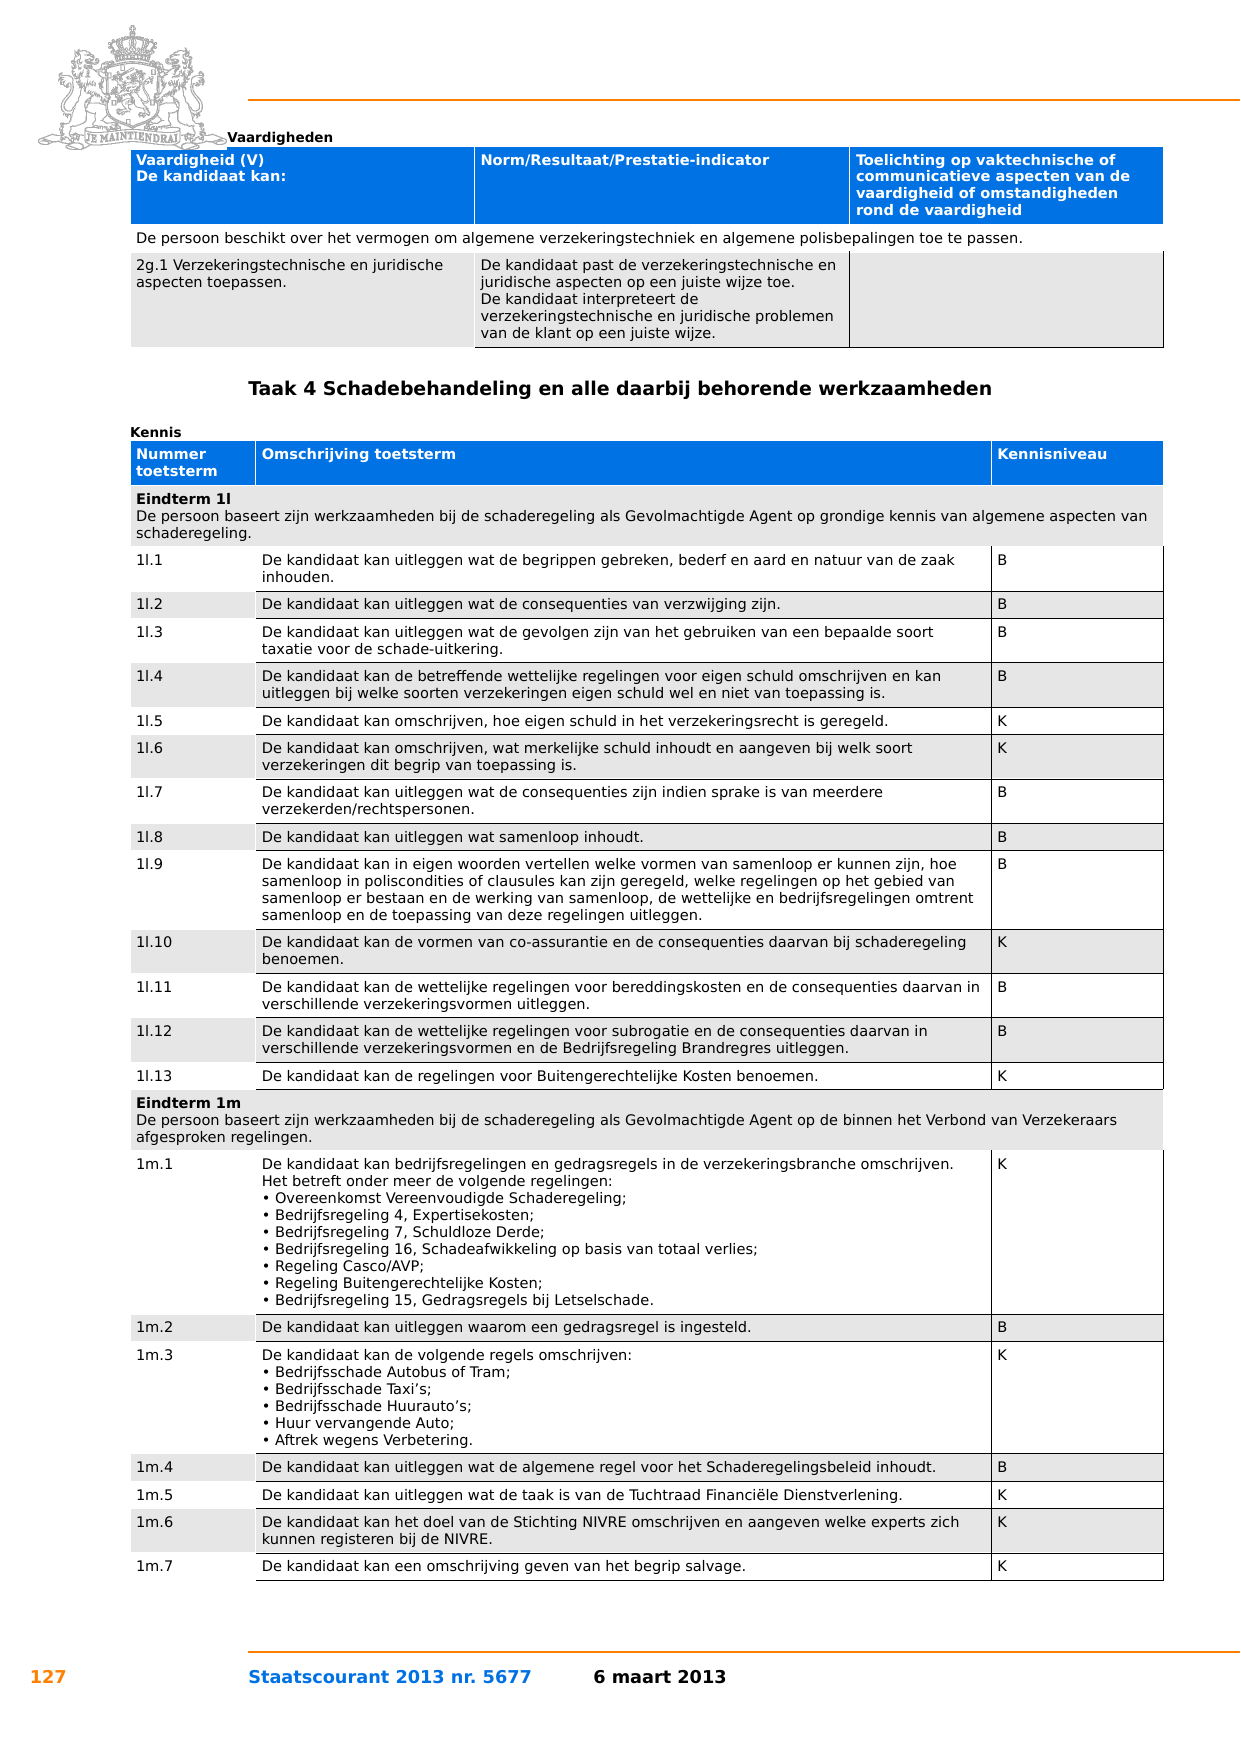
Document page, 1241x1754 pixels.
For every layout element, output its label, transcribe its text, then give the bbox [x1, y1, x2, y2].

table_cell B [992, 592, 1163, 618]
table_cell Kennisniveau [992, 441, 1163, 485]
table_cell De kandidaat kan de volgende regels omschrijven: • Bedrijfsschade Autobus of Tram; • Bedrijfsschade Taxi’s; • Bedrijfsschade Huurauto’s; • Huur vervangende Auto; • Aftrek wegens Verbetering. [256, 1342, 991, 1453]
table_cell De kandidaat kan de vormen van co-assurantie en de consequenties daarvan bij schaderegeling benoemen. [256, 930, 991, 973]
table_cell K [992, 1482, 1163, 1508]
table_cell B [992, 1018, 1163, 1062]
table_cell B [992, 851, 1163, 928]
table_cell K [992, 1509, 1163, 1552]
table_cell De kandidaat kan uitleggen wat de consequenties zijn indien sprake is van meerdere verzekerden/rechtspersonen. [256, 780, 991, 823]
table_header Kennis [130, 425, 1163, 440]
table_cell 1m.3 [131, 1342, 255, 1453]
table_cell 1l.6 [131, 735, 255, 778]
table_cell B [992, 663, 1163, 707]
table_cell 1l.5 [131, 708, 255, 734]
table_cell 1m.7 [131, 1554, 255, 1580]
table_cell K [992, 1151, 1163, 1314]
table_cell 1l.12 [131, 1018, 255, 1062]
table_cell De kandidaat kan uitleggen wat de algemene regel voor het Schaderegelingsbeleid inhoudt. [256, 1454, 991, 1481]
table_cell 1l.3 [131, 619, 255, 662]
table_cell De kandidaat kan de wettelijke regelingen voor subrogatie en de consequenties daarvan in verschillende verzekeringsvormen en de Bedrijfsregeling Brandregres uitleggen. [256, 1018, 991, 1062]
table_cell 2g.1 Verzekeringstechnische en juridische aspecten toepassen. [131, 253, 474, 347]
table_cell [850, 253, 1163, 347]
table_cell De kandidaat kan uitleggen wat samenloop inhoudt. [256, 824, 991, 850]
table_cell Eindterm 1l De persoon baseert zijn werkzaamheden bij de schaderegeling als Gevolmachtigde Agent op grondige kennis van algemene aspecten van schaderegeling. [131, 486, 1163, 546]
table_cell K [992, 930, 1163, 973]
table_cell 1l.11 [131, 974, 255, 1017]
table_cell Eindterm 1m De persoon baseert zijn werkzaamheden bij de schaderegeling als Gevolmachtigde Agent op de binnen het Verbond van Verzekeraars afgesproken regelingen. [131, 1090, 1163, 1150]
table_cell 1m.1 [131, 1151, 255, 1314]
table_cell De kandidaat kan uitleggen wat de taak is van de Tuchtraad Financiële Dienstverlening. [256, 1482, 991, 1508]
table_cell De kandidaat kan uitleggen wat de consequenties van verzwijging zijn. [256, 592, 991, 618]
table_cell 1l.10 [131, 930, 255, 973]
table_header Vaardigheden [227, 130, 1163, 146]
table_cell 1m.5 [131, 1482, 255, 1508]
table_cell 1l.7 [131, 780, 255, 823]
table_cell Omschrijving toetsterm [256, 441, 991, 485]
table_cell B [992, 547, 1163, 591]
table_cell Nummer toetsterm [131, 441, 255, 485]
table_cell 1l.4 [131, 663, 255, 707]
table_cell De persoon beschikt over het vermogen om algemene verzekeringstechniek en algemene polisbepalingen toe te passen. [131, 225, 1163, 251]
table_cell De kandidaat kan in eigen woorden vertellen welke vormen van samenloop er kunnen zijn, hoe samenloop in poliscondities of clausules kan zijn geregeld, welke regelingen op het gebied van samenloop er bestaan en de werking van samenloop, de wettelijke en bedrijfsregelingen omtrent samenloop en de toepassing van deze regelingen uitleggen. [256, 851, 991, 928]
table_cell De kandidaat kan het doel van de Stichting NIVRE omschrijven en aangeven welke experts zich kunnen registeren bij de NIVRE. [256, 1509, 991, 1552]
subtitle Taak 4 Schadebehandeling en alle daarbij behorende werkzaamheden [248, 378, 1163, 400]
table_cell K [992, 1063, 1163, 1089]
table_cell 1m.2 [131, 1315, 255, 1341]
table_cell B [992, 974, 1163, 1017]
table_cell De kandidaat kan omschrijven, hoe eigen schuld in het verzekeringsrecht is geregeld. [256, 708, 991, 734]
table_cell De kandidaat past de verzekeringstechnische en juridische aspecten op een juiste wijze toe. De kandidaat interpreteert de verzekeringstechnische en juridische problemen van de klant op een juiste wijze. [475, 253, 849, 347]
table_cell De kandidaat kan uitleggen wat de begrippen gebreken, bederf en aard en natuur van de zaak inhouden. [256, 547, 991, 591]
table_cell Norm/Resultaat/Prestatie-indicator [475, 147, 849, 224]
table_cell 1l.1 [131, 547, 255, 591]
table_cell B [992, 619, 1163, 662]
table_cell 1l.13 [131, 1063, 255, 1089]
table_cell K [992, 1342, 1163, 1453]
table_cell Toelichting op vaktechnische of communicatieve aspecten van de vaardigheid of omstandigheden rond de vaardigheid [850, 147, 1163, 224]
table_cell Vaardigheid (V) De kandidaat kan: [131, 147, 474, 224]
table_cell De kandidaat kan uitleggen wat de gevolgen zijn van het gebruiken van een bepaalde soort taxatie voor de schade-uitkering. [256, 619, 991, 662]
table_cell 1l.2 [131, 592, 255, 618]
table_cell 1l.8 [131, 824, 255, 850]
table_cell K [992, 1554, 1163, 1580]
table_cell 1m.4 [131, 1454, 255, 1481]
table_cell De kandidaat kan omschrijven, wat merkelijke schuld inhoudt en aangeven bij welk soort verzekeringen dit begrip van toepassing is. [256, 735, 991, 778]
table_cell De kandidaat kan een omschrijving geven van het begrip salvage. [256, 1554, 991, 1580]
table_cell 1m.6 [131, 1509, 255, 1552]
table_cell 1l.9 [131, 851, 255, 928]
table_cell K [992, 708, 1163, 734]
table_cell De kandidaat kan de wettelijke regelingen voor bereddingskosten en de consequenties daarvan in verschillende verzekeringsvormen uitleggen. [256, 974, 991, 1017]
table_cell K [992, 735, 1163, 778]
table_cell De kandidaat kan de regelingen voor Buitengerechtelijke Kosten benoemen. [256, 1063, 991, 1089]
table_cell De kandidaat kan bedrijfsregelingen en gedragsregels in de verzekeringsbranche omschrijven. Het betreft onder meer de volgende regelingen: • Overeenkomst Vereenvoudigde Schaderegeling; • Bedrijfsregeling 4, Expertisekosten; • Bedrijfsregeling 7, Schuldloze Derde; • Bedrijfsregeling 16, Schadeafwikkeling op basis van totaal verlies; • Regeling Casco/AVP; • Regeling Buitengerechtelijke Kosten; • Bedrijfsregeling 15, Gedragsregels bij Letselschade. [256, 1151, 991, 1314]
table_cell B [992, 1454, 1163, 1481]
table_cell B [992, 1315, 1163, 1341]
table_cell B [992, 824, 1163, 850]
table_cell B [992, 780, 1163, 823]
picture [38, 25, 227, 150]
table_cell De kandidaat kan uitleggen waarom een gedragsregel is ingesteld. [256, 1315, 991, 1341]
table_cell De kandidaat kan de betreffende wettelijke regelingen voor eigen schuld omschrijven en kan uitleggen bij welke soorten verzekeringen eigen schuld wel en niet van toepassing is. [256, 663, 991, 707]
